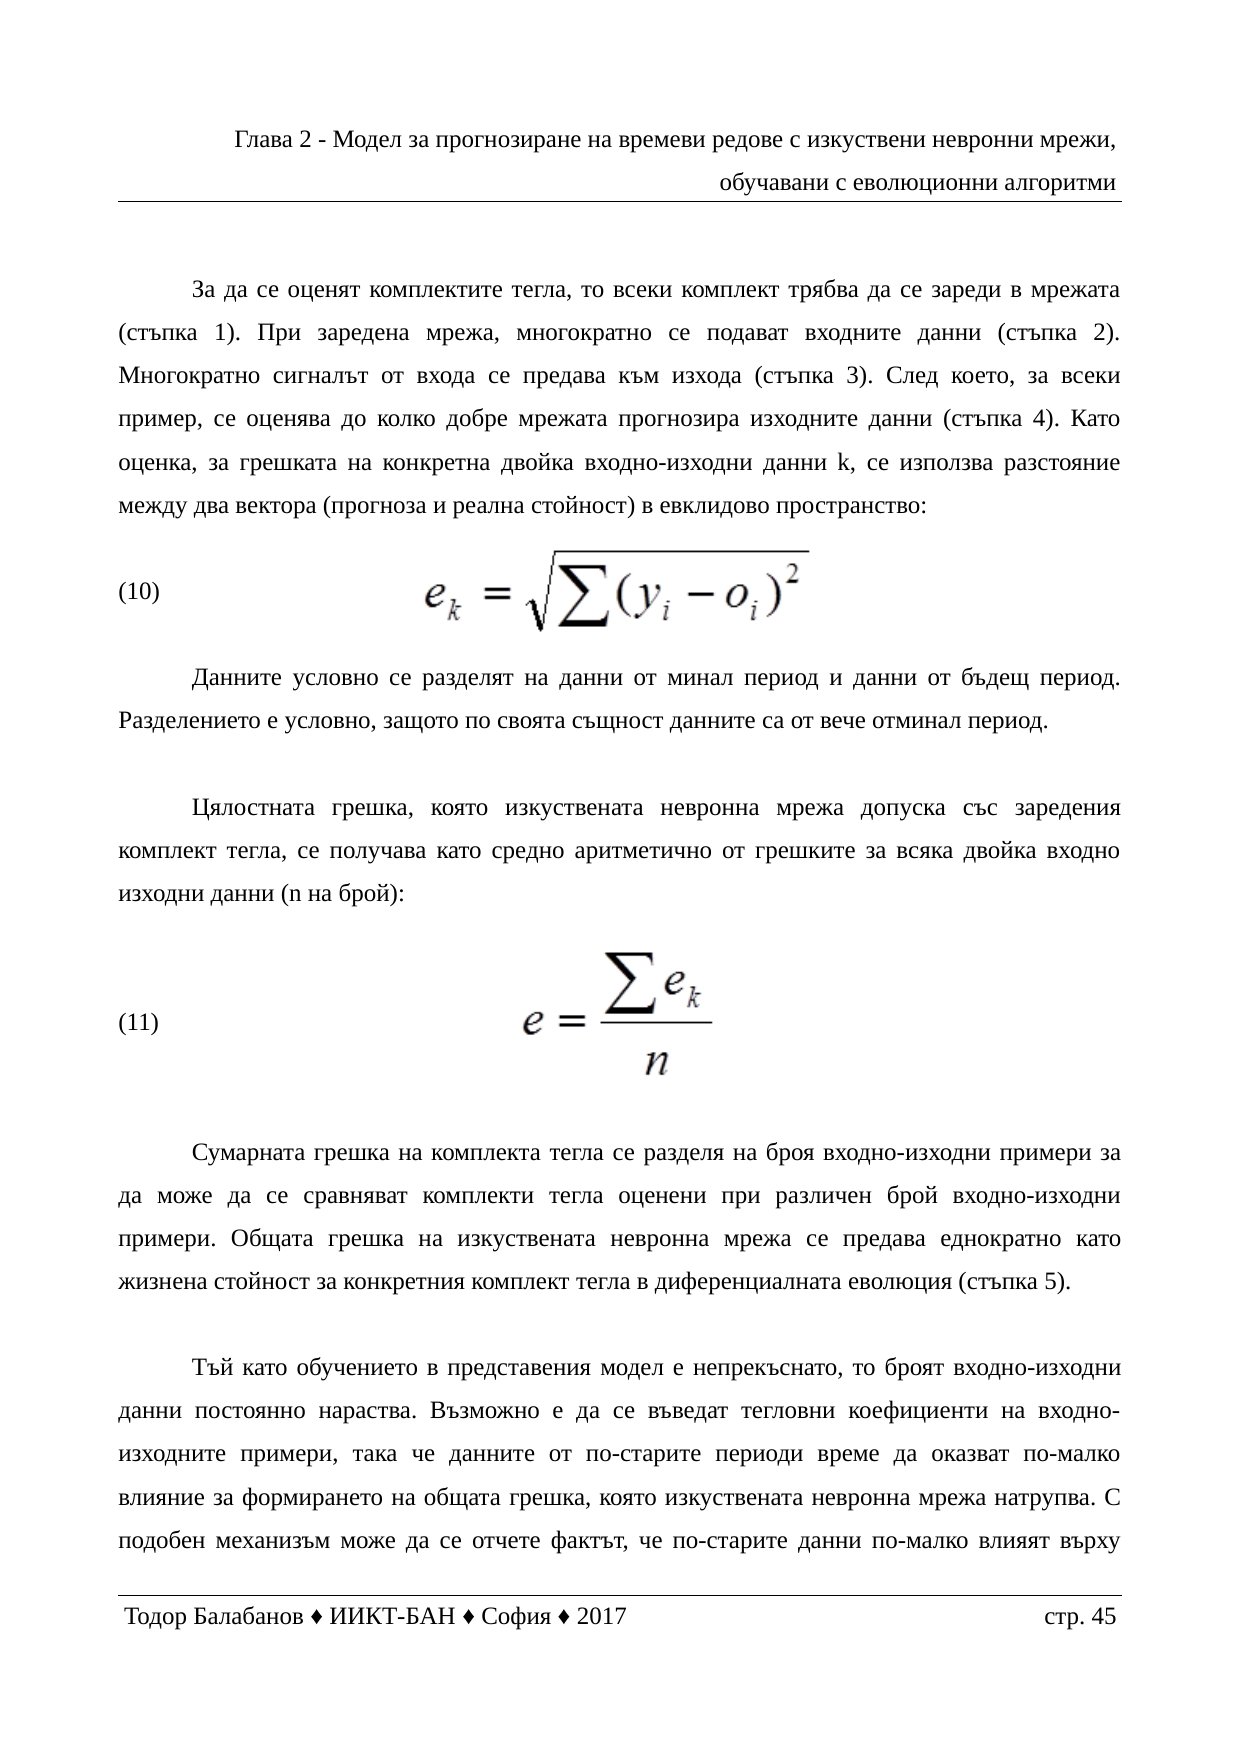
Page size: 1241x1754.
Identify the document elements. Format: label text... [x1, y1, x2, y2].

text [822, 576, 1122, 605]
text Сумарната грешка на комплекта тегла се разделя на броя входно-изходни примери за да може да се сравняват комплекти тегла оценени при различен брой входно-изходни примери. Общата грешка на изкуствената невронна мрежа се предава еднократно като жизнена стойност за конкретния комплект тегла в диференциалната еволюция (стъпка 5). [118, 1137, 1122, 1295]
text Цялостната грешка, която изкуствената невронна мрежа допуска със заредения комплект тегла, се получава като средно аритметично от грешките за всяка двойка входно изходни данни (n на брой): [118, 792, 1122, 907]
text Данните условно се разделят на данни от минал период и данни от бъдещ период. Разделението е условно, защото по своята същност данните са от вече отминал период. [118, 662, 1122, 734]
text За да се оценят комплектите тегла, то всеки комплект трябва да се зареди в мрежата (стъпка 1). При заредена мрежа, многократно се подават входните данни (стъпка 2). Многократно сигналът от входа се предава към изхода (стъпка 3). След което, за всеки пример, се оценява до колко добре мрежата прогнозира изходните данни (стъпка 4). Като оценка, за грешката на конкретна двойка входно-изходни данни k, се използва разстояние между два вектора (прогноза и реална стойност) в евклидово пространство: [118, 274, 1122, 518]
text (11) [118, 1007, 516, 1036]
text (10) [118, 576, 418, 605]
text Тъй като обучението в представения модел е непрекъснато, то броят входно-изходни данни постоянно нараства. Възможно е да се въведат тегловни коефициенти на входно-изходните примери, така че данните от по-старите периоди време да оказват по-малко влияние за формирането на общата грешка, която изкуствената невронна мрежа натрупва. С подобен механизъм може да се отчете фактът, че по-старите данни по-малко влияят върху [118, 1352, 1122, 1553]
text [724, 1007, 1122, 1036]
